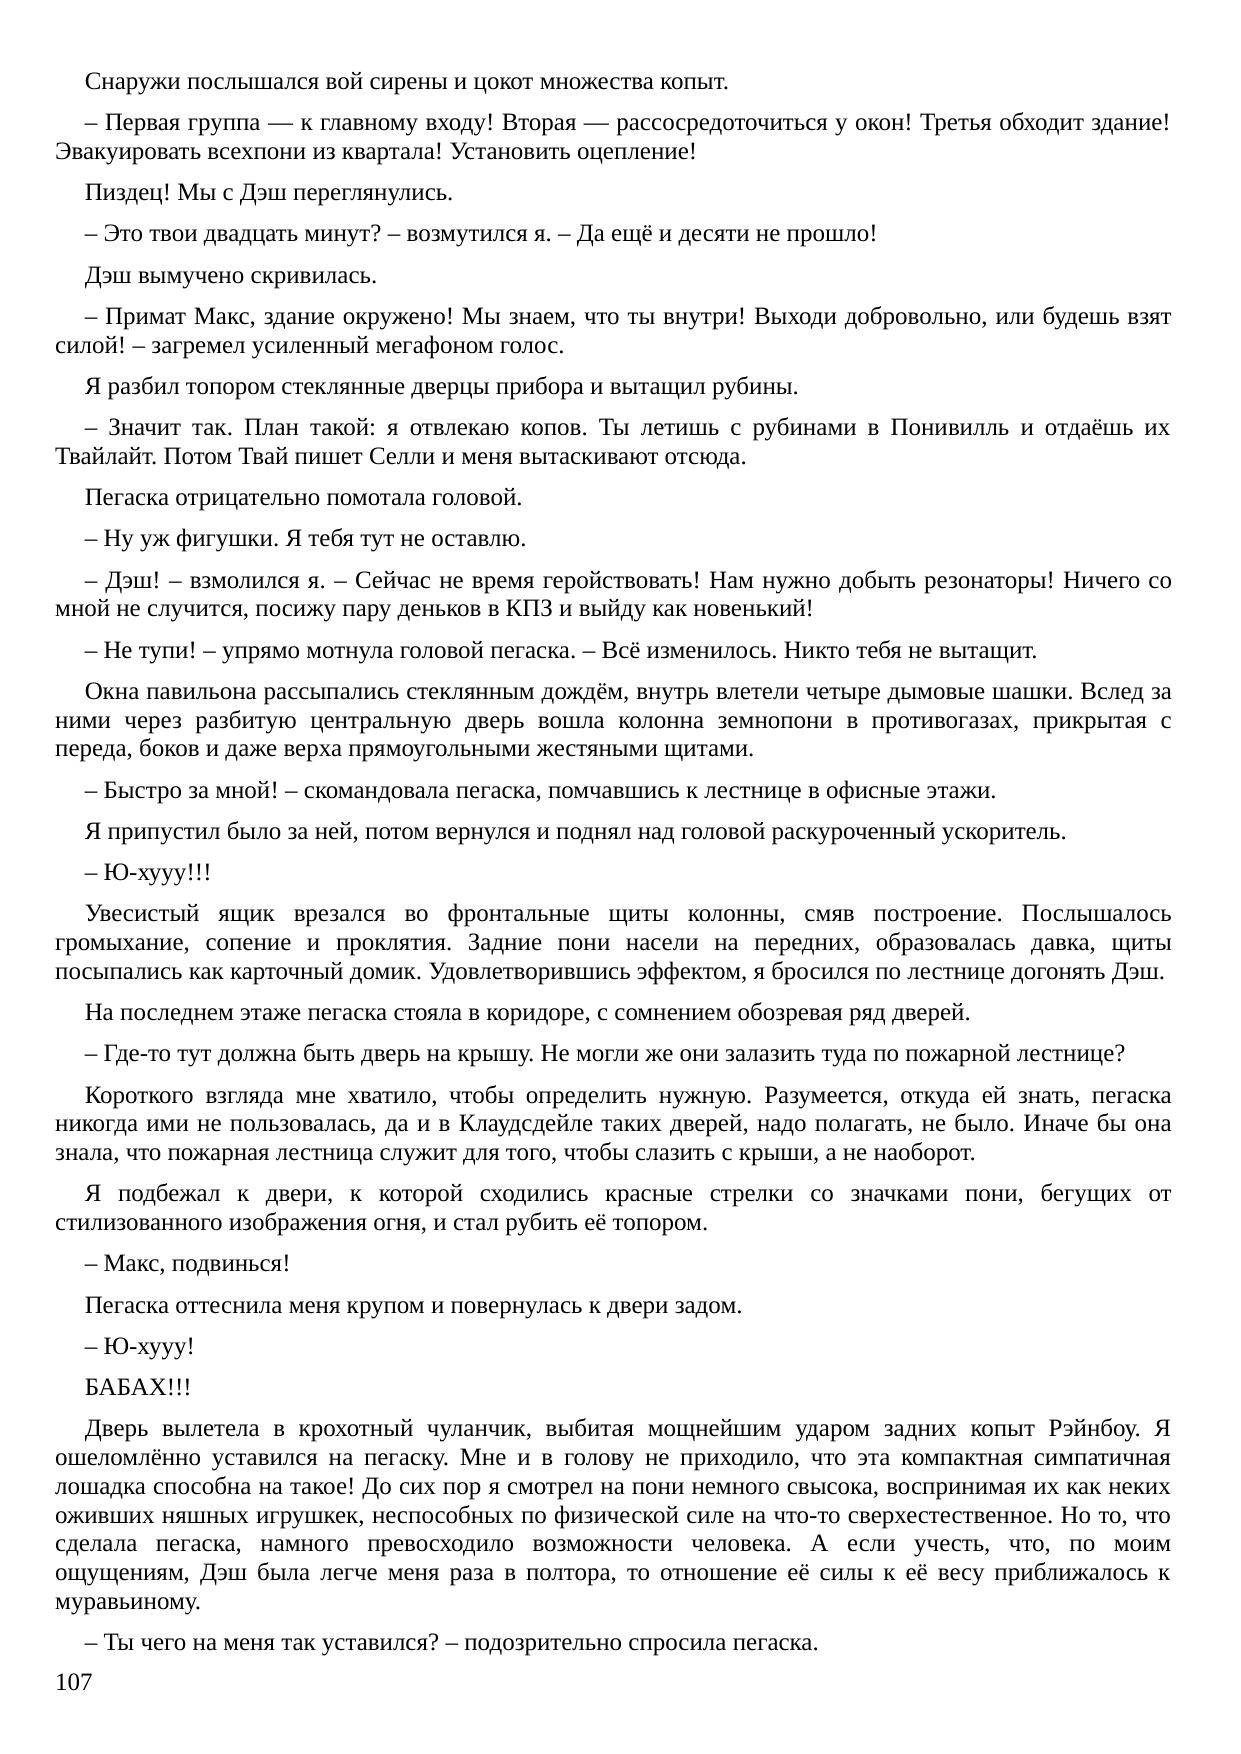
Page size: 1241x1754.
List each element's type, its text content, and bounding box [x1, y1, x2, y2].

text – Где-то тут должна быть дверь на крышу. Не могли же они залазить туда по пожарной лестнице? [55, 1038, 1173, 1067]
text Пегаска оттеснила меня крупом и повернулась к двери задом. [55, 1290, 1173, 1318]
text – Дэш! – взмолился я. – Сейчас не время геройствовать! Нам нужно добыть резонаторы! Ничего со мной не случится, посижу пару деньков в КПЗ и выйду как новенький! [55, 565, 1173, 622]
text Пиздец! Мы с Дэш переглянулись. [55, 177, 1173, 206]
text На последнем этаже пегаска стояла в коридоре, с сомнением обозревая ряд дверей. [55, 997, 1173, 1026]
text – Первая группа — к главному входу! Вторая — рассосредоточиться у окон! Третья обходит здание! Эвакуировать всехпони из квартала! Установить оцепление! [55, 107, 1173, 165]
text – Быстро за мной! – скомандовала пегаска, помчавшись к лестнице в офисные этажи. [55, 775, 1173, 803]
text – Примат Макс, здание окружено! Мы знаем, что ты внутри! Выходи добровольно, или будешь взят силой! – загремел усиленный мегафоном голос. [55, 301, 1173, 358]
text – Не тупи! – упрямо мотнула головой пегаска. – Всё изменилось. Никто тебя не вытащит. [55, 635, 1173, 663]
text – Макс, подвинься! [55, 1248, 1173, 1277]
text Я разбил топором стеклянные дверцы прибора и вытащил рубины. [55, 371, 1173, 400]
text – Это твои двадцать минут? – возмутился я. – Да ещё и десяти не прошло! [55, 218, 1173, 247]
text Пегаска отрицательно помотала головой. [55, 482, 1173, 511]
text – Ну уж фигушки. Я тебя тут не оставлю. [55, 523, 1173, 552]
text БАБАХ!!! [55, 1372, 1173, 1401]
text Я припустил было за ней, потом вернулся и поднял над головой раскуроченный ускоритель. [55, 816, 1173, 845]
text Снаружи послышался вой сирены и цокот множества копыт. [55, 66, 1173, 95]
text – Ю-хууу!!! [55, 857, 1173, 886]
text – Значит так. План такой: я отвлекаю копов. Ты летишь с рубинами в Понивилль и отдаёшь их Твайлайт. Потом Твай пишет Селли и меня вытаскивают отсюда. [55, 412, 1173, 470]
text Окна павильона рассыпались стеклянным дождём, внутрь влетели четыре дымовые шашки. Вслед за ними через разбитую центральную дверь вошла колонна земнопони в противогазах, прикрытая с переда, боков и даже верха прямоугольными жестяными щитами. [55, 676, 1173, 762]
text Дверь вылетела в крохотный чуланчик, выбитая мощнейшим ударом задних копыт Рэйнбоу. Я ошеломлённо уставился на пегаску. Мне и в голову не приходило, что эта компактная симпатичная лошадка способна на такое! До сих пор я смотрел на пони немного свысока, воспринимая их как неких оживших няшных игрушкек, неспособных по физической силе на что-то сверхестественное. Но то, что сделала пегаска, намного превосходило возможности человека. А если учесть, что, по моим ощущениям, Дэш была легче меня раза в полтора, то отношение её силы к её весу приближалось к муравьиному. [55, 1413, 1173, 1615]
text – Ю-хууу! [55, 1331, 1173, 1360]
text Увесистый ящик врезался во фронтальные щиты колонны, смяв построение. Послышалось громыхание, сопение и проклятия. Задние пони насели на передних, образовалась давка, щиты посыпались как карточный домик. Удовлетворившись эффектом, я бросился по лестнице догонять Дэш. [55, 898, 1173, 985]
text Короткого взгляда мне хватило, чтобы определить нужную. Разумеется, откуда ей знать, пегаска никогда ими не пользовалась, да и в Клаудсдейле таких дверей, надо полагать, не было. Иначе бы она знала, что пожарная лестница служит для того, чтобы слазить с крыши, а не наоборот. [55, 1080, 1173, 1166]
text Дэш вымучено скривилась. [55, 260, 1173, 288]
text Я подбежал к двери, к которой сходились красные стрелки со значками пони, бегущих от стилизованного изображения огня, и стал рубить её топором. [55, 1178, 1173, 1236]
text – Ты чего на меня так уставился? – подозрительно спросила пегаска. [55, 1627, 1173, 1656]
